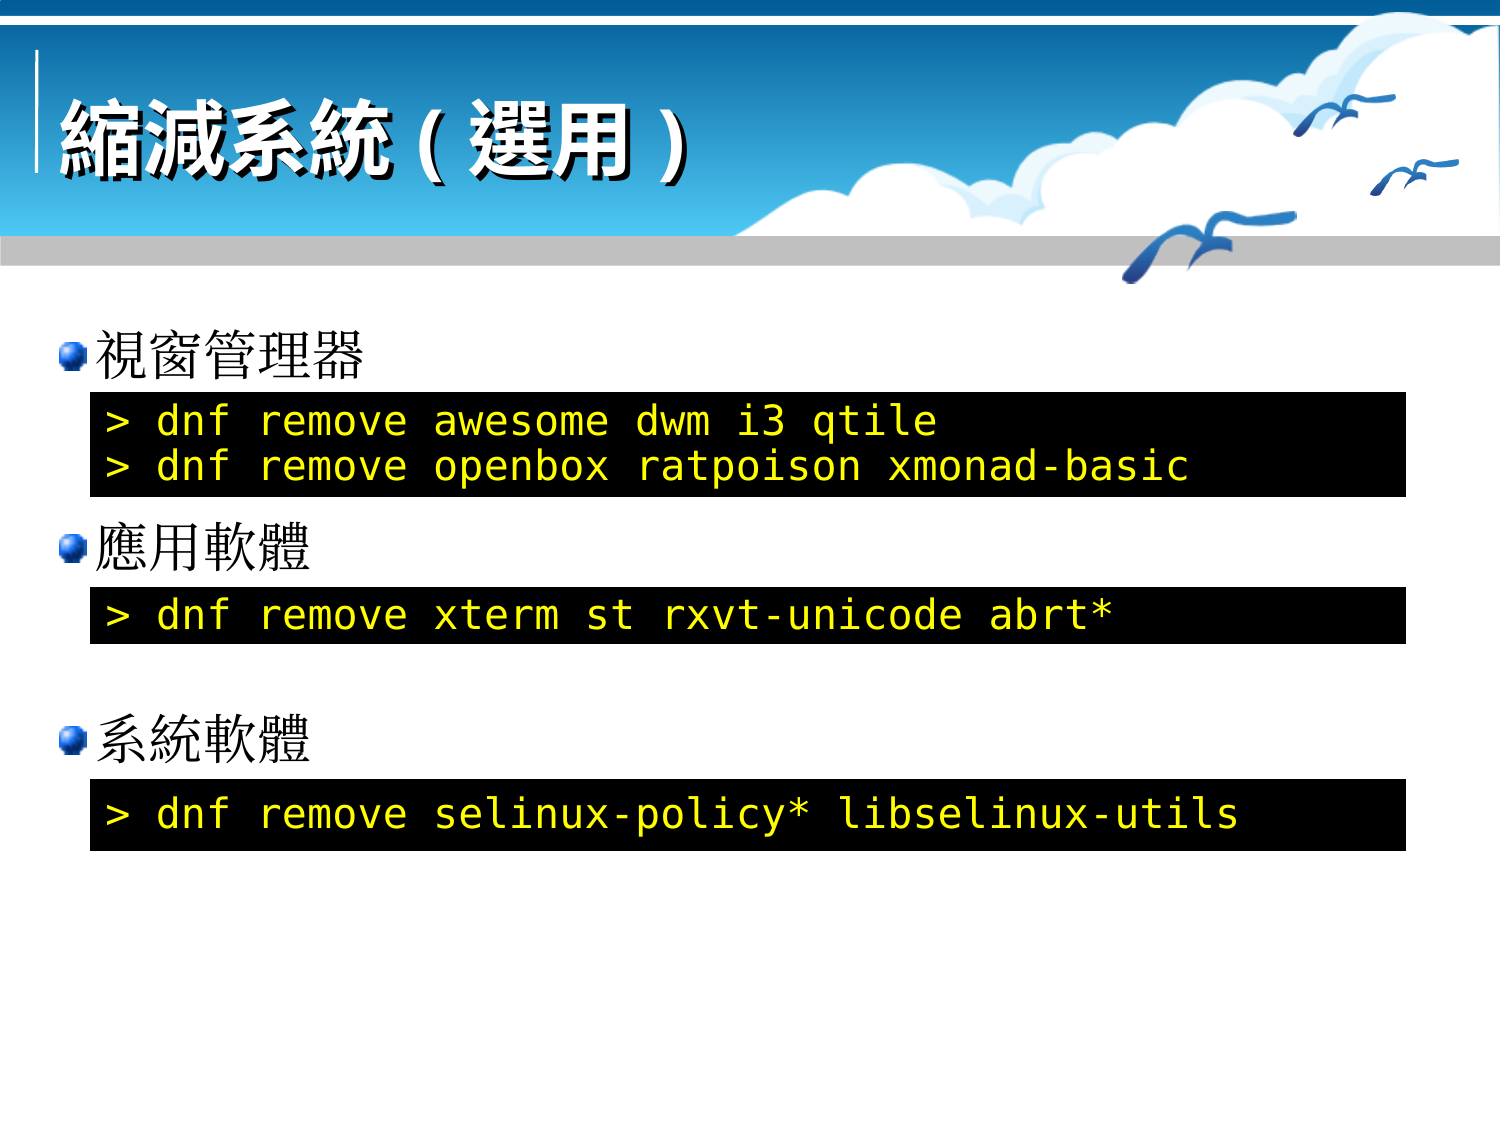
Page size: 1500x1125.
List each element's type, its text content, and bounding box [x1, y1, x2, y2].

text_box > dnf remove xterm st rxvt-unicode abrt* [90, 587, 1406, 644]
list 視窗管理器 應用軟體 系統軟體 [59, 324, 1447, 1105]
picture [730, 12, 1500, 284]
text_box > dnf remove selinux-policy* libselinux-utils [90, 779, 1406, 851]
title 縮減系統(選用) [59, 86, 1465, 186]
text_box > dnf remove awesome dwm i3 qtile > dnf remove openbox ratpoison xmonad-basic [90, 392, 1406, 497]
